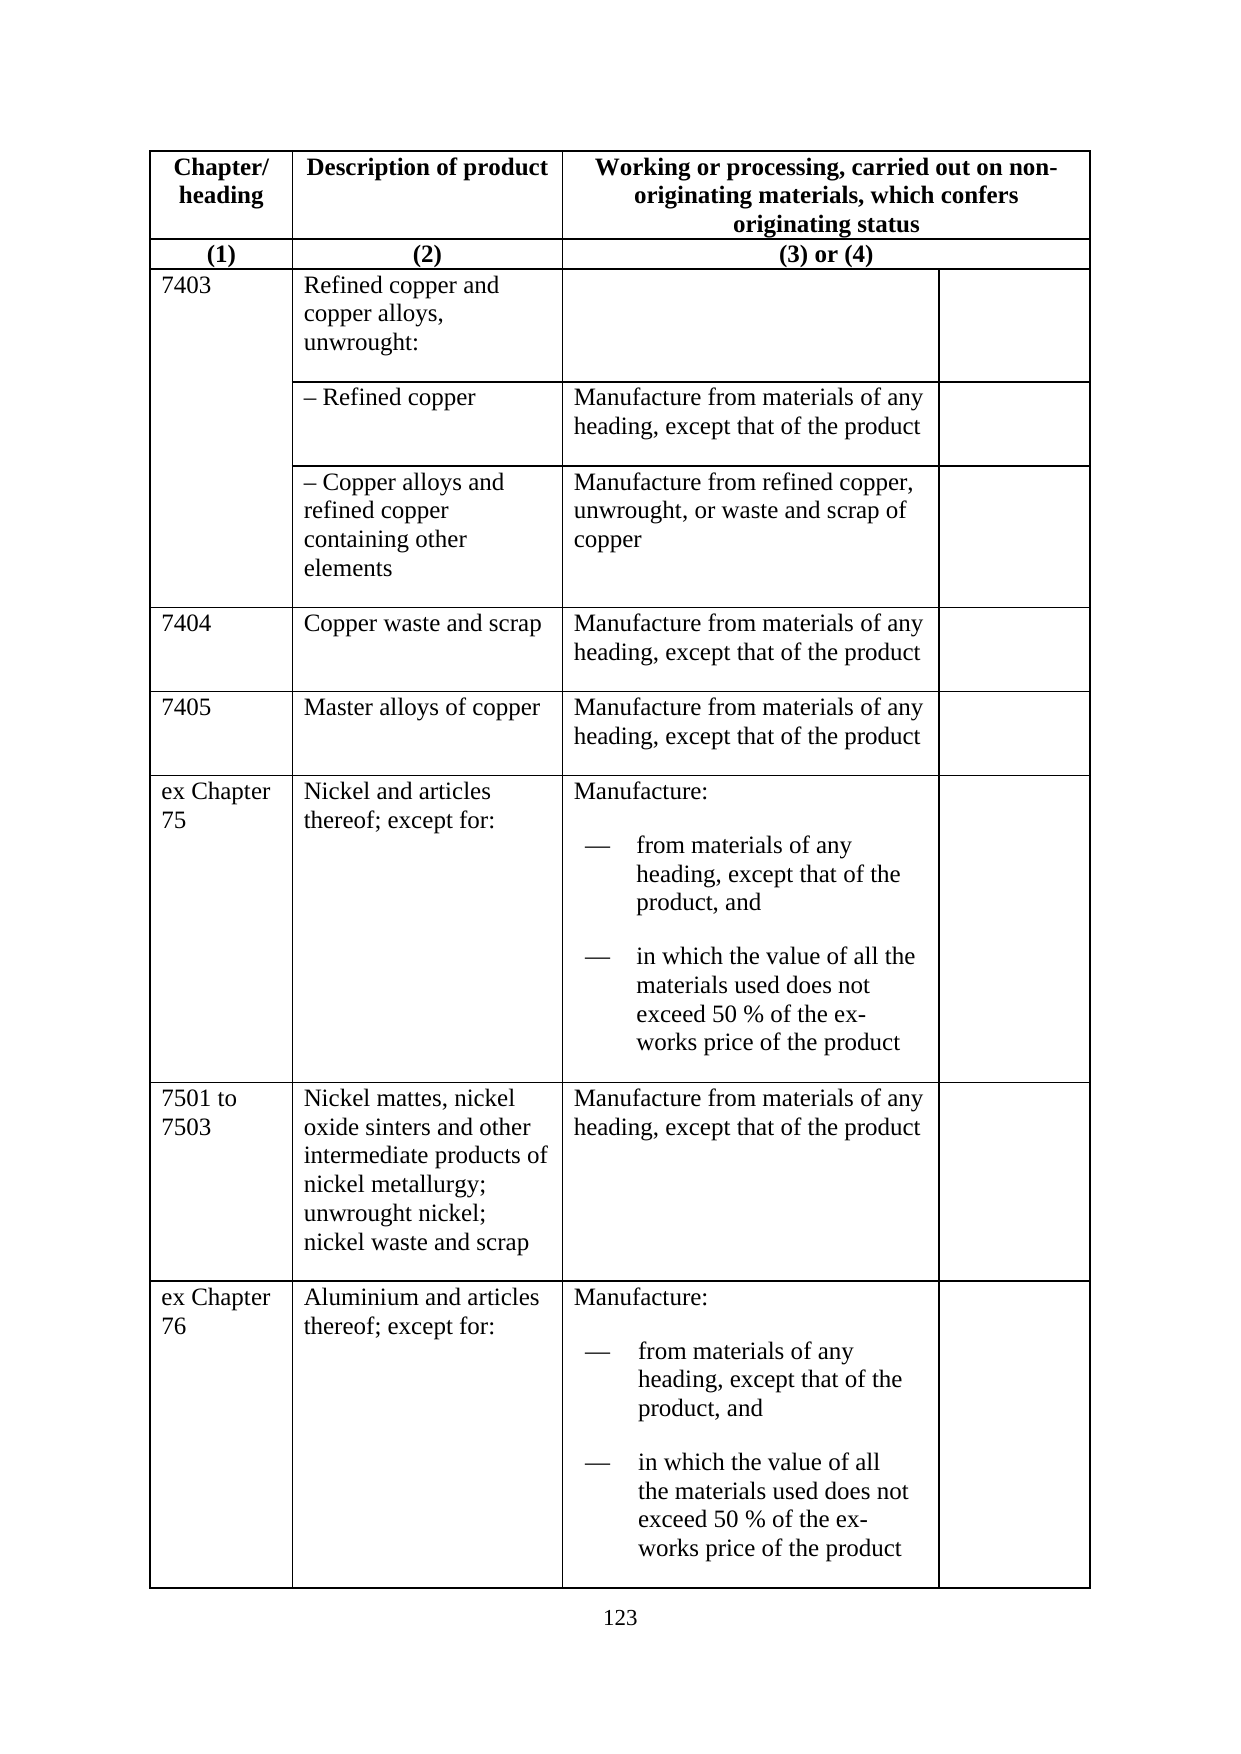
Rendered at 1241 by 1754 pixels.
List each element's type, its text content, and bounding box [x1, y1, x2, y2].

table_cell [940, 1083, 1089, 1280]
table_cell (1) [151, 240, 292, 268]
table_cell Manufacture from materials of any heading, except that of the product [563, 1083, 938, 1280]
table_cell – Refined copper [293, 383, 562, 465]
table_cell Manufacture from refined copper, unwrought, or waste and scrap of copper [563, 467, 938, 607]
table_cell Manufacture: [563, 776, 938, 1081]
table_cell — [574, 1447, 627, 1587]
table_cell [563, 270, 938, 381]
table_cell Aluminium and articles thereof; except for: [293, 1282, 562, 1587]
table_cell 7403 [151, 270, 292, 381]
table_cell [940, 270, 1089, 381]
table_header Chapter/ heading [151, 152, 292, 238]
table_cell – Copper alloys and refined copper containing other elements [293, 467, 562, 607]
table_cell Manufacture from materials of any heading, except that of the product [563, 608, 938, 691]
table_cell Master alloys of copper [293, 692, 562, 775]
table_cell Refined copper and copper alloys, unwrought: [293, 270, 562, 381]
table_cell [151, 465, 292, 607]
table_cell [940, 383, 1089, 465]
table_cell ex Chapter 75 [151, 776, 292, 1081]
table_header from materials of any heading, except that of the product, and [625, 830, 928, 941]
table_cell ex Chapter 76 [151, 1282, 292, 1587]
table_cell [940, 692, 1089, 775]
table_cell in which the value of all the materials used does not exceed 50 % of the ex-works price of the product [627, 1447, 928, 1587]
table_cell (2) [293, 240, 562, 268]
table_header Working or processing, carried out on non-originating materials, which confers originating status [563, 152, 1089, 238]
table_cell [940, 608, 1089, 691]
table_cell [940, 776, 1089, 1081]
table_cell in which the value of all the materials used does not exceed 50 % of the ex-works price of the product [625, 941, 928, 1081]
table_cell — [574, 941, 625, 1081]
table_cell [940, 467, 1089, 607]
table_header from materials of any heading, except that of the product, and [627, 1336, 928, 1447]
table_header — [574, 1336, 627, 1447]
table_cell Copper waste and scrap [293, 608, 562, 691]
table_cell Nickel and articles thereof; except for: [293, 776, 562, 1081]
table_cell 7501 to 7503 [151, 1083, 292, 1280]
table_cell Manufacture: [563, 1282, 938, 1587]
table_cell [940, 1282, 1089, 1587]
table_header Description of product [293, 152, 562, 238]
table_cell 7404 [151, 608, 292, 691]
table_cell [151, 381, 292, 465]
table_cell Manufacture from materials of any heading, except that of the product [563, 692, 938, 775]
table_cell Nickel mattes, nickel oxide sinters and other intermediate products of nickel metallurgy; unwrought nickel; nickel waste and scrap [293, 1083, 562, 1280]
table_header — [574, 830, 625, 941]
table_cell Manufacture from materials of any heading, except that of the product [563, 383, 938, 465]
table_cell (3) or (4) [563, 240, 1089, 268]
table_cell 7405 [151, 692, 292, 775]
